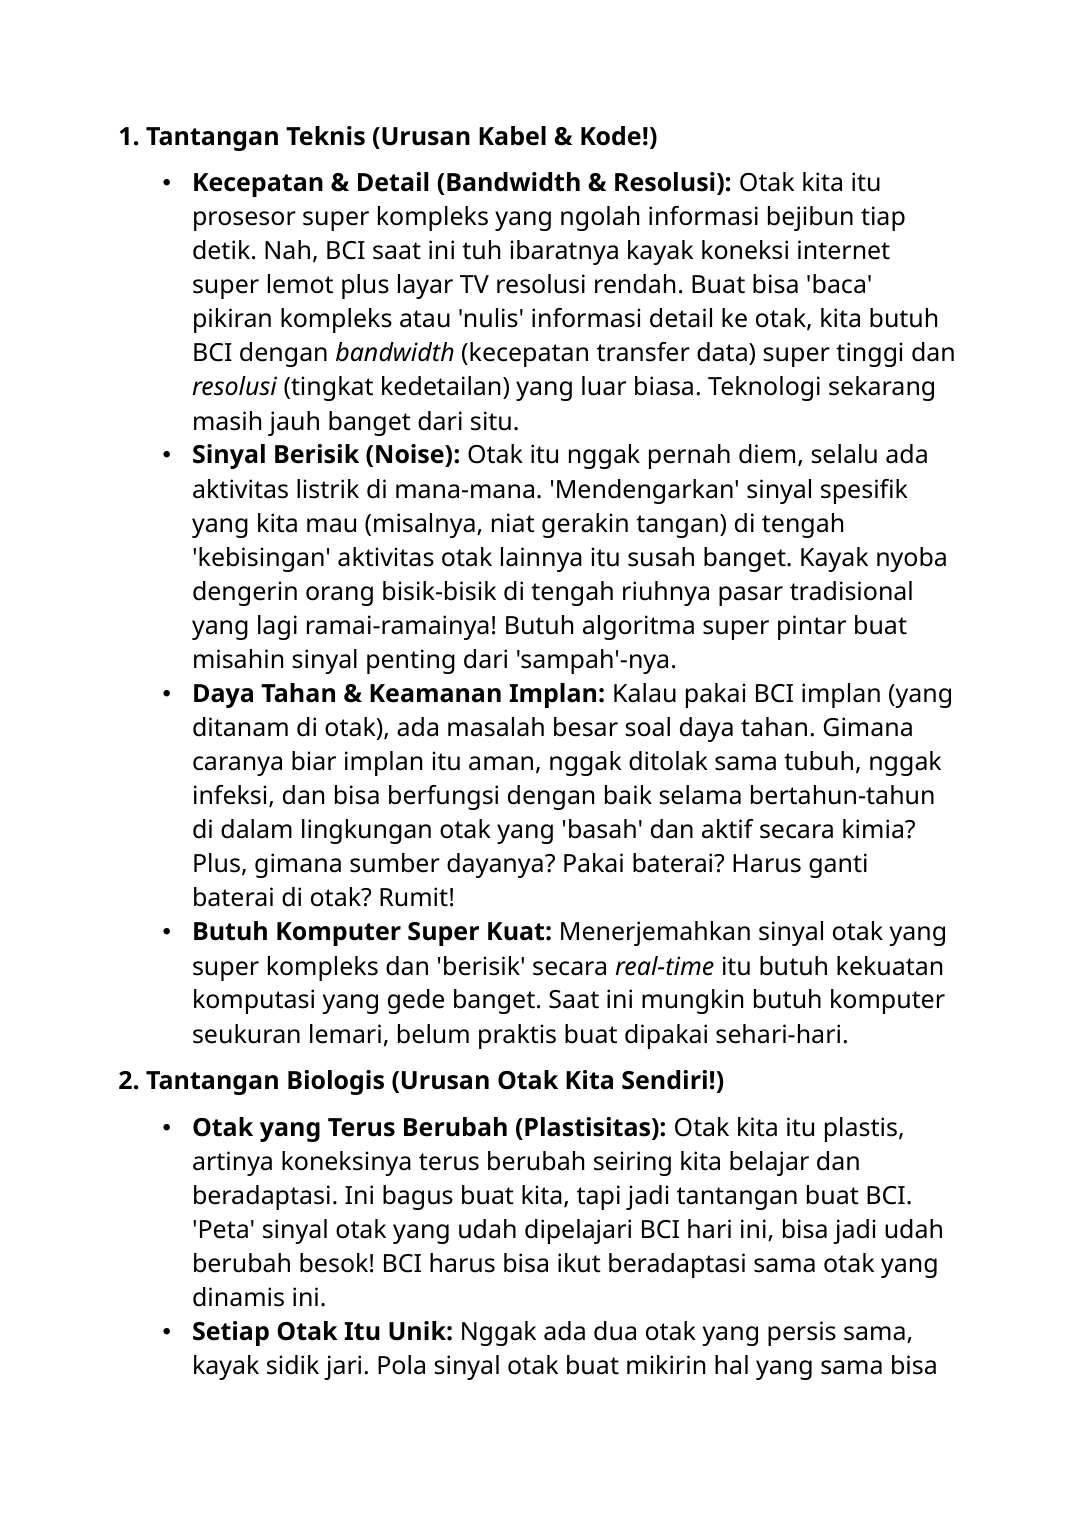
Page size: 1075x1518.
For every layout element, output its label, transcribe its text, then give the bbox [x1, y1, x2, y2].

list Otak yang Terus Berubah (Plastisitas): Otak kita itu plastis, artinya koneksinya terus berubah seiring kita belajar dan beradaptasi. Ini bagus buat kita, tapi jadi tantangan buat BCI. 'Peta' sinyal otak yang udah dipelajari BCI hari ini, bisa jadi udah berubah besok! BCI harus bisa ikut beradaptasi sama otak yang dinamis ini. [162, 1109, 957, 1314]
list Sinyal Berisik (Noise): Otak itu nggak pernah diem, selalu ada aktivitas listrik di mana-mana. 'Mendengarkan' sinyal spesifik yang kita mau (misalnya, niat gerakin tangan) di tengah 'kebisingan' aktivitas otak lainnya itu susah banget. Kayak nyoba dengerin orang bisik-bisik di tengah riuhnya pasar tradisional yang lagi ramai-ramainya! Butuh algoritma super pintar buat misahin sinyal penting dari 'sampah'-nya. [162, 437, 957, 676]
list Daya Tahan & Keamanan Implan: Kalau pakai BCI implan (yang ditanam di otak), ada masalah besar soal daya tahan. Gimana caranya biar implan itu aman, nggak ditolak sama tubuh, nggak infeksi, dan bisa berfungsi dengan baik selama bertahun-tahun di dalam lingkungan otak yang 'basah' dan aktif secara kimia? Plus, gimana sumber dayanya? Pakai baterai? Harus ganti baterai di otak? Rumit! [162, 676, 957, 914]
text 2. Tantangan Biologis (Urusan Otak Kita Sendiri!) [118, 1063, 957, 1097]
list Butuh Komputer Super Kuat: Menerjemahkan sinyal otak yang super kompleks dan 'berisik' secara real-time itu butuh kekuatan komputasi yang gede banget. Saat ini mungkin butuh komputer seukuran lemari, belum praktis buat dipakai sehari-hari. [162, 914, 957, 1050]
list Kecepatan & Detail (Bandwidth & Resolusi): Otak kita itu prosesor super kompleks yang ngolah informasi bejibun tiap detik. Nah, BCI saat ini tuh ibaratnya kayak koneksi internet super lemot plus layar TV resolusi rendah. Buat bisa 'baca' pikiran kompleks atau 'nulis' informasi detail ke otak, kita butuh BCI dengan bandwidth (kecepatan transfer data) super tinggi dan resolusi (tingkat kedetailan) yang luar biasa. Teknologi sekarang masih jauh banget dari situ. [162, 165, 957, 437]
list Setiap Otak Itu Unik: Nggak ada dua otak yang persis sama, kayak sidik jari. Pola sinyal otak buat mikirin hal yang sama bisa [162, 1314, 957, 1382]
text 1. Tantangan Teknis (Urusan Kabel & Kode!) [118, 118, 957, 152]
